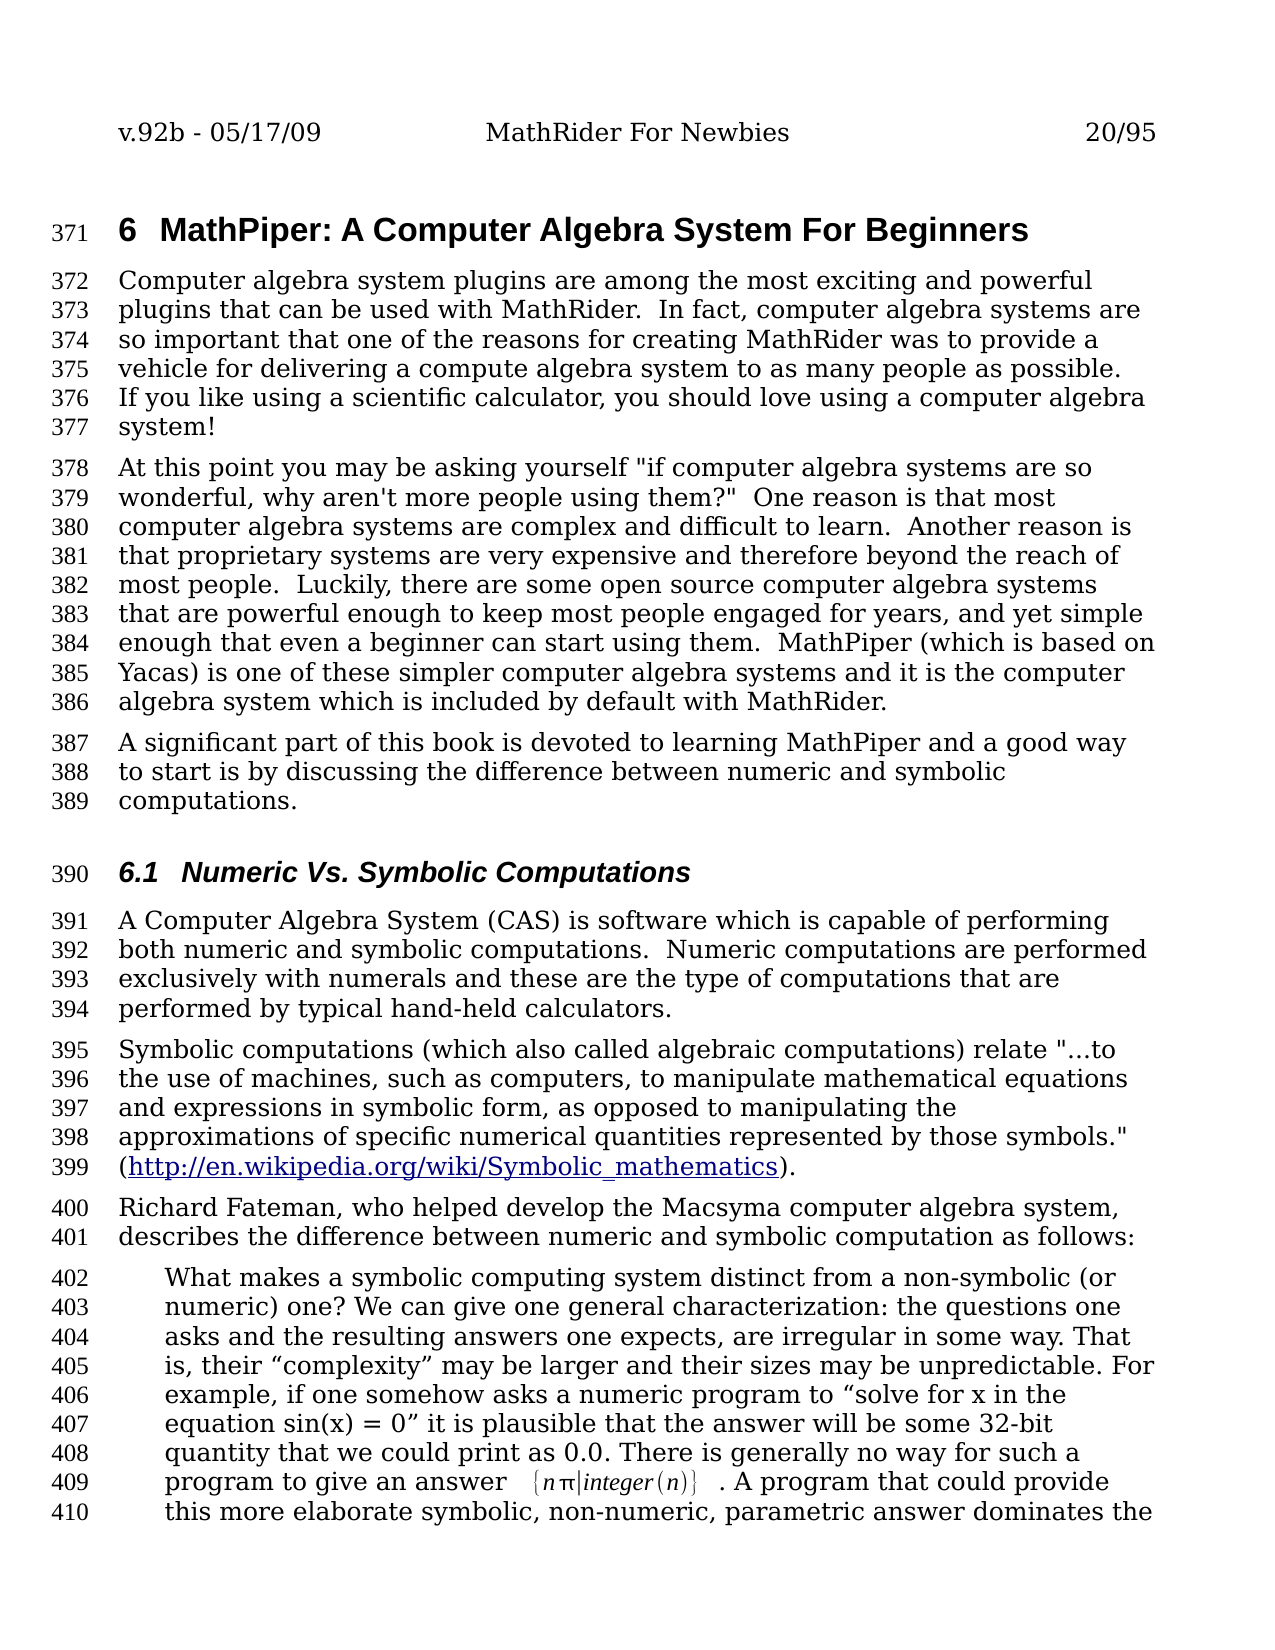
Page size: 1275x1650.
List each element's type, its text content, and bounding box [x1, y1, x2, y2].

text Symbolic computations (which also called algebraic computations) relate "...to the use of machines, such as computers, to manipulate mathematical equations and expressions in symbolic form, as opposed to manipulating the approximations of specific numerical quantities represented by those symbols." (http://en.wikipedia.org/wiki/Symbolic_mathematics). [118, 1035, 1157, 1181]
text Richard Fateman, who helped develop the Macsyma computer algebra system, describes the difference between numeric and symbolic computation as follows: [118, 1193, 1157, 1251]
text At this point you may be asking yourself "if computer algebra systems are so wonderful, why aren't more people using them?" One reason is that most computer algebra systems are complex and difficult to learn. Another reason is that proprietary systems are very expensive and therefore beyond the reach of most people. Luckily, there are some open source computer algebra systems that are powerful enough to keep most people engaged for years, and yet simple enough that even a beginner can start using them. MathPiper (which is based on Yacas) is one of these simpler computer algebra systems and it is the computer algebra system which is included by default with MathRider. [118, 453, 1157, 716]
text What makes a symbolic computing system distinct from a non-symbolic (or numeric) one? We can give one general characterization: the questions one asks and the resulting answers one expects, are irregular in some way. That is, their “complexity” may be larger and their sizes may be unpredictable. For example, if one somehow asks a numeric program to “solve for x in the equation sin(x) = 0” it is plausible that the answer will be some 32-bit quantity that we could print as 0.0. There is generally no way for such a program to give an answer . A program that could provide this more elaborate symbolic, non-numeric, parametric answer dominates the [164, 1263, 1157, 1526]
text A significant part of this book is devoted to learning MathPiper and a good way to start is by discussing the difference between numeric and symbolic computations. [118, 728, 1157, 816]
text Computer algebra system plugins are among the most exciting and powerful plugins that can be used with MathRider. In fact, computer algebra systems are so important that one of the reasons for creating MathRider was to provide a vehicle for delivering a compute algebra system to as many people as possible. If you like using a scientific calculator, you should love using a computer algebra system! [118, 266, 1157, 441]
subtitle MathPiper: A Computer Algebra System For Beginners [118, 210, 1157, 248]
text A Computer Algebra System (CAS) is software which is capable of performing both numeric and symbolic computations. Numeric computations are performed exclusively with numerals and these are the type of computations that are performed by typical hand-held calculators. [118, 906, 1157, 1023]
subtitle Numeric Vs. Symbolic Computations [118, 855, 1157, 888]
